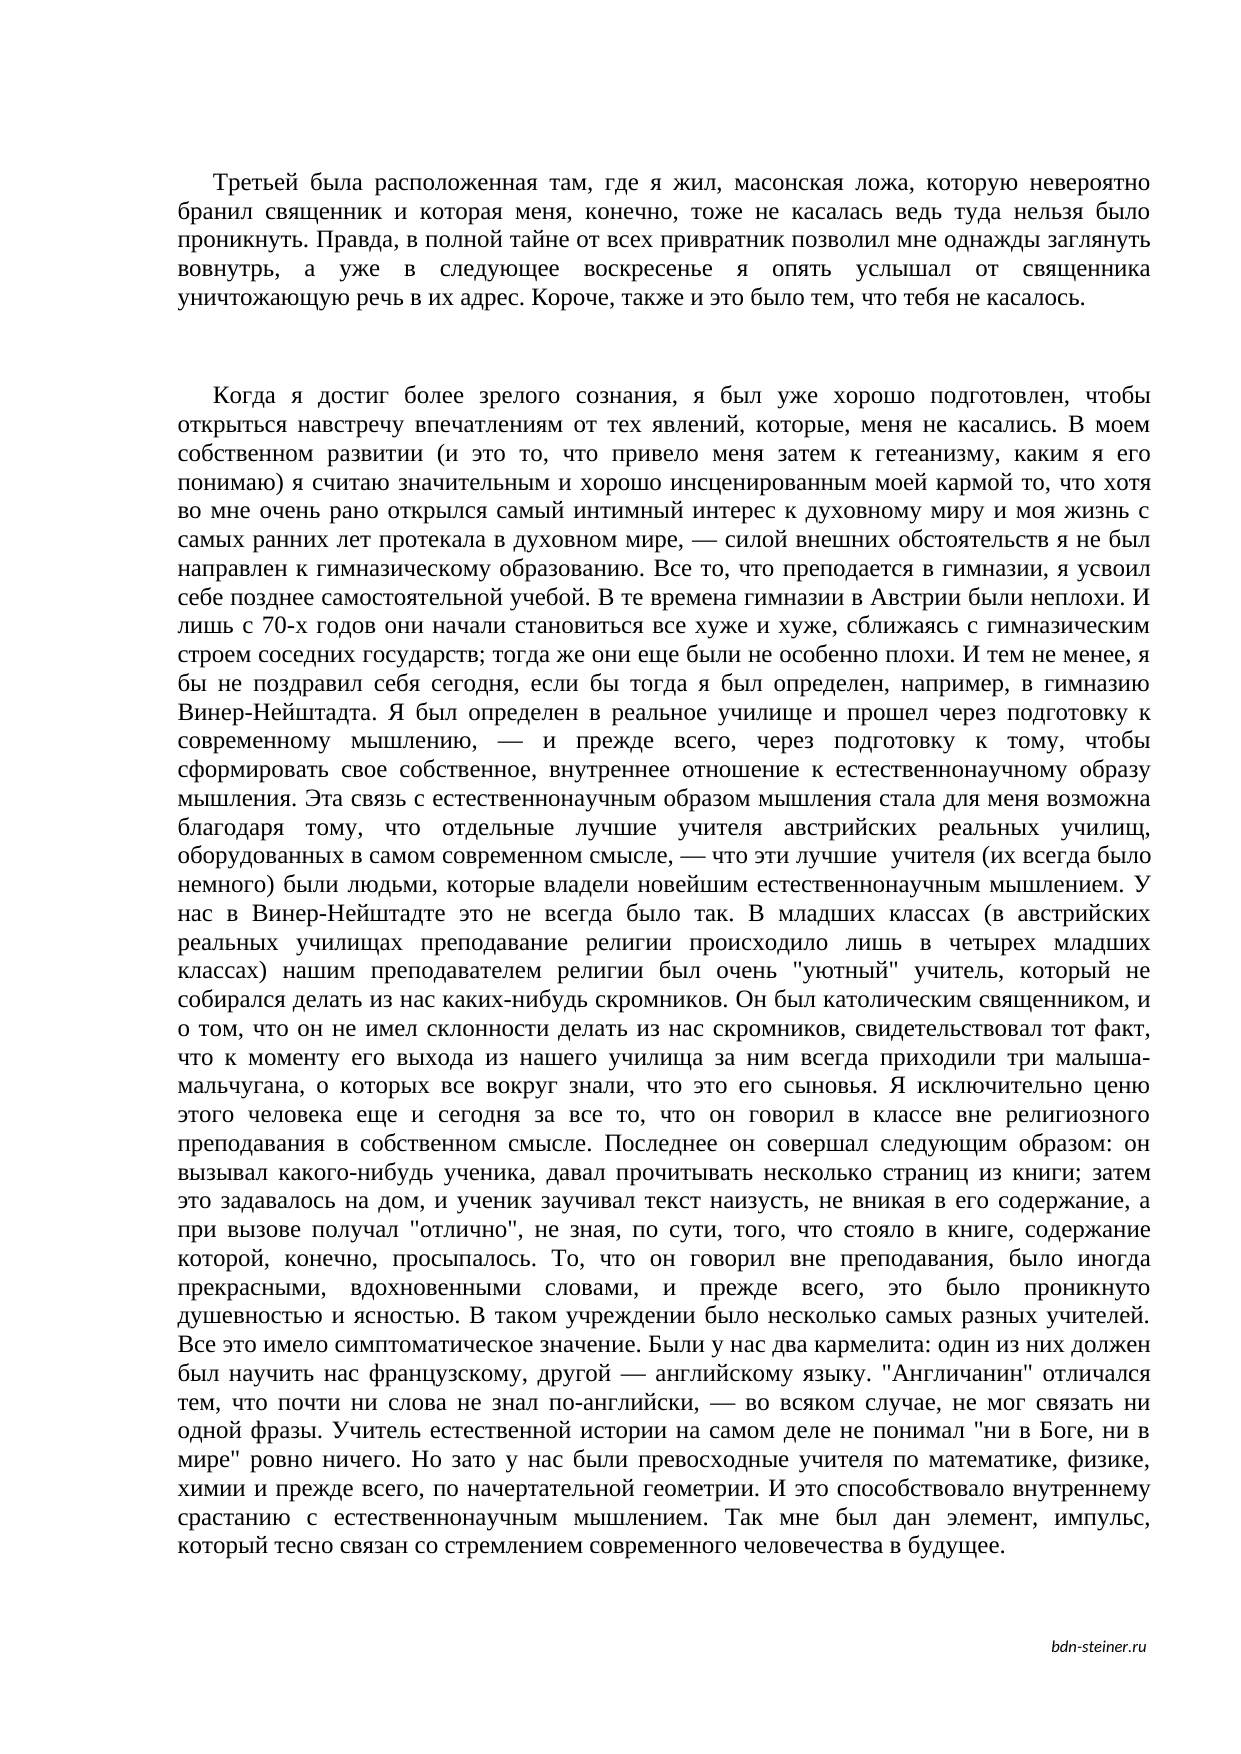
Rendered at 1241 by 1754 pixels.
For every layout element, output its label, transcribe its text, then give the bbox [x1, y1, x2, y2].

text Третьей была расположенная там, где я жил, масонская ложа, которую невероятно бранил священник и которая меня, конечно, тоже не касалась ведь туда нельзя было проникнуть. Правда, в полной тайне от всех привратник позволил мне однажды заглянуть вовнутрь, а уже в следующее воскресенье я опять услышал от священника уничтожающую речь в их адрес. Короче, также и это было тем, что тебя не касалось. [177, 167, 1152, 311]
text Когда я достиг более зрелого сознания, я был уже хорошо подготовлен, чтобы открыться навстречу впечатлениям от тех явлений, которые, меня не касались. В моем собственном развитии (и это то, что привело меня затем к гетеанизму, каким я его понимаю) я считаю значительным и хорошо инсценированным моей кармой то, что хотя во мне очень рано открылся самый интимный интерес к духовному миру и моя жизнь с самых ранних лет протекала в духовном мире, — силой внешних обстоятельств я не был направлен к гимназическому образованию. Все то, что преподается в гимназии, я усвоил себе позднее самостоятельной учебой. В те времена гимназии в Австрии были неплохи. И лишь с 70-х годов они начали становиться все хуже и хуже, сближаясь с гимназическим строем соседних государств; тогда же они еще были не особенно плохи. И тем не менее, я бы не поздравил себя сегодня, если бы тогда я был определен, например, в гимназию Винер-Нейштадта. Я был определен в реальное училище и прошел через подготовку к современному мышлению, — и прежде всего, через подготовку к тому, чтобы сформировать свое собственное, внутреннее отношение к естественнонаучному образу мышления. Эта связь с естественнонаучным образом мышления стала для меня возможна благодаря тому, что отдельные лучшие учителя австрийских реальных училищ, оборудованных в самом современном смысле, — что эти лучшие учителя (их всегда было немного) были людьми, которые владели новейшим естественнонаучным мышлением. У нас в Винер-Нейштадте это не всегда было так. В младших классах (в австрийских реальных училищах преподавание религии происходило лишь в четырех младших классах) нашим преподавателем религии был очень "уютный" учитель, который не собирался делать из нас каких-нибудь скромников. Он был католическим священником, и о том, что он не имел склонности делать из нас скромников, свидетельствовал тот факт, что к моменту его выхода из нашего училища за ним всегда приходили три малыша-мальчугана, о которых все вокруг знали, что это его сыновья. Я исключительно ценю этого человека еще и сегодня за все то, что он говорил в классе вне религиозного преподавания в собственном смысле. Последнее он совершал следующим образом: он вызывал какого-нибудь ученика, давал прочитывать несколько страниц из книги; затем это задавалось на дом, и ученик заучивал текст наизусть, не вникая в его содержание, а при вызове получал "отлично", не зная, по сути, того, что стояло в книге, содержание которой, конечно, просыпалось. То, что он говорил вне преподавания, было иногда прекрасными, вдохновенными словами, и прежде всего, это было проникнуто душевностью и ясностью. В таком учреждении было несколько самых разных учителей. Все это имело симптоматическое значение. Были у нас два кармелита: один из них должен был научить нас французскому, другой — английскому языку. "Англичанин" отличался тем, что почти ни слова не знал по-английски, — во всяком случае, не мог связать ни одной фразы. Учитель естественной истории на самом деле не понимал "ни в Боге, ни в мире" ровно ничего. Но зато у нас были превосходные учителя по математике, физике, химии и прежде всего, по начертательной геометрии. И это способствовало внутреннему срастанию с естественнонаучным мышлением. Так мне был дан элемент, импульс, который тесно связан со стремлением современного человечества в будущее. [177, 380, 1152, 1559]
